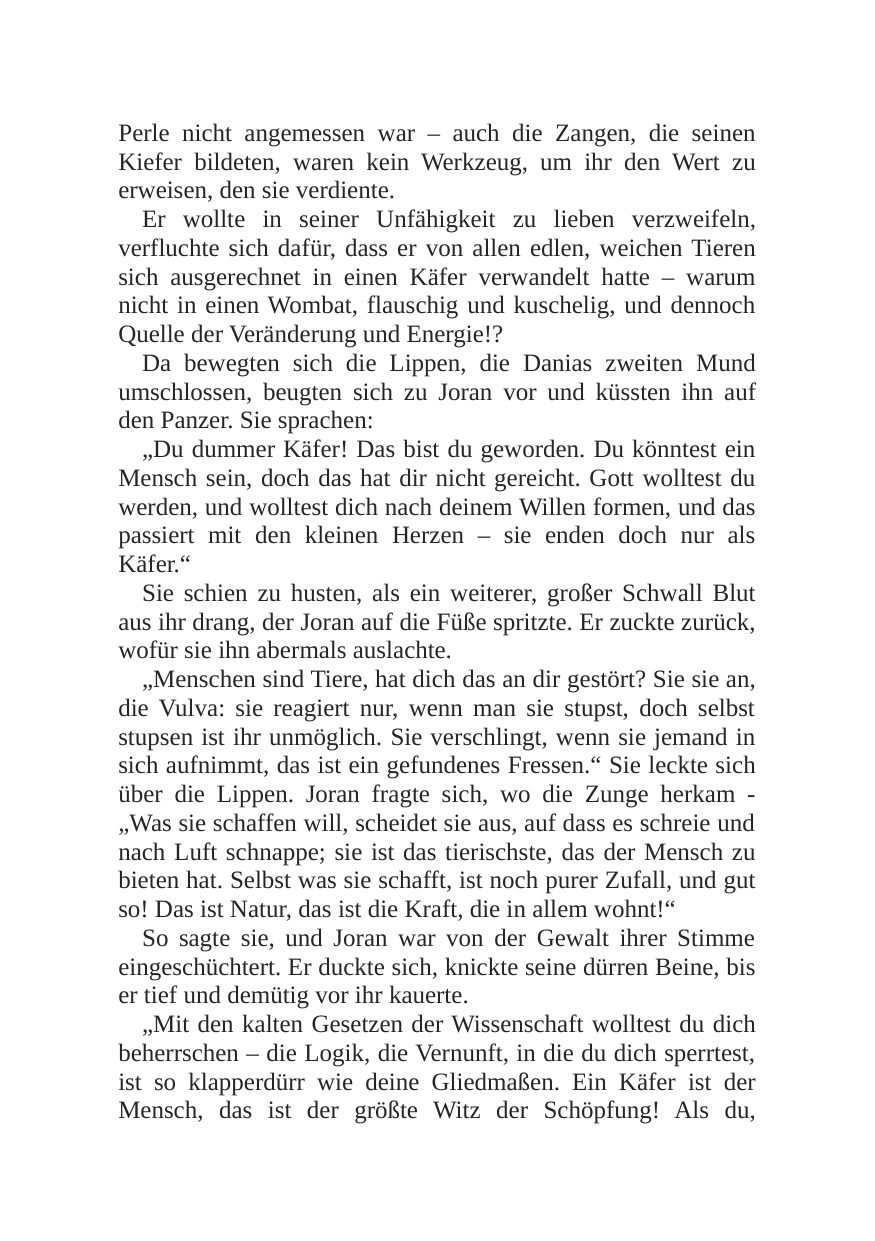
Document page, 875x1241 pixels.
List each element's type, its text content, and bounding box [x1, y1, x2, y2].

text So sagte sie, und Joran war von der Gewalt ihrer Stimme eingeschüchtert. Er duckte sich, knickte seine dürren Beine, bis er tief und demütig vor ihr kauerte. [118, 923, 756, 1009]
text Da bewegten sich die Lippen, die Danias zweiten Mund umschlossen, beugten sich zu Joran vor und küssten ihn auf den Panzer. Sie sprachen: [118, 348, 756, 434]
text „Mit den kalten Gesetzen der Wissenschaft wolltest du dich beherrschen – die Logik, die Vernunft, in die du dich sperrtest, ist so klapperdürr wie deine Gliedmaßen. Ein Käfer ist der Mensch, das ist der größte Witz der Schöpfung! Als du, [118, 1009, 756, 1124]
text „Menschen sind Tiere, hat dich das an dir gestört? Sie sie an, die Vulva: sie reagiert nur, wenn man sie stupst, doch selbst stupsen ist ihr unmöglich. Sie verschlingt, wenn sie jemand in sich aufnimmt, das ist ein gefundenes Fressen.“ Sie leckte sich über die Lippen. Joran fragte sich, wo die Zunge herkam - „Was sie schaffen will, scheidet sie aus, auf dass es schreie und nach Luft schnappe; sie ist das tierischste, das der Mensch zu bieten hat. Selbst was sie schafft, ist noch purer Zufall, und gut so! Das ist Natur, das ist die Kraft, die in allem wohnt!“ [118, 664, 756, 923]
text Perle nicht angemessen war – auch die Zangen, die seinen Kiefer bildeten, waren kein Werkzeug, um ihr den Wert zu erweisen, den sie verdiente. [118, 118, 756, 204]
text „Du dummer Käfer! Das bist du geworden. Du könntest ein Mensch sein, doch das hat dir nicht gereicht. Gott wolltest du werden, und wolltest dich nach deinem Willen formen, und das passiert mit den kleinen Herzen – sie enden doch nur als Käfer.“ [118, 434, 756, 578]
text Sie schien zu husten, als ein weiterer, großer Schwall Blut aus ihr drang, der Joran auf die Füße spritzte. Er zuckte zurück, wofür sie ihn abermals auslachte. [118, 578, 756, 664]
text Er wollte in seiner Unfähigkeit zu lieben verzweifeln, verfluchte sich dafür, dass er von allen edlen, weichen Tieren sich ausgerechnet in einen Käfer verwandelt hatte – warum nicht in einen Wombat, flauschig und kuschelig, und dennoch Quelle der Veränderung und Energie!? [118, 204, 756, 348]
